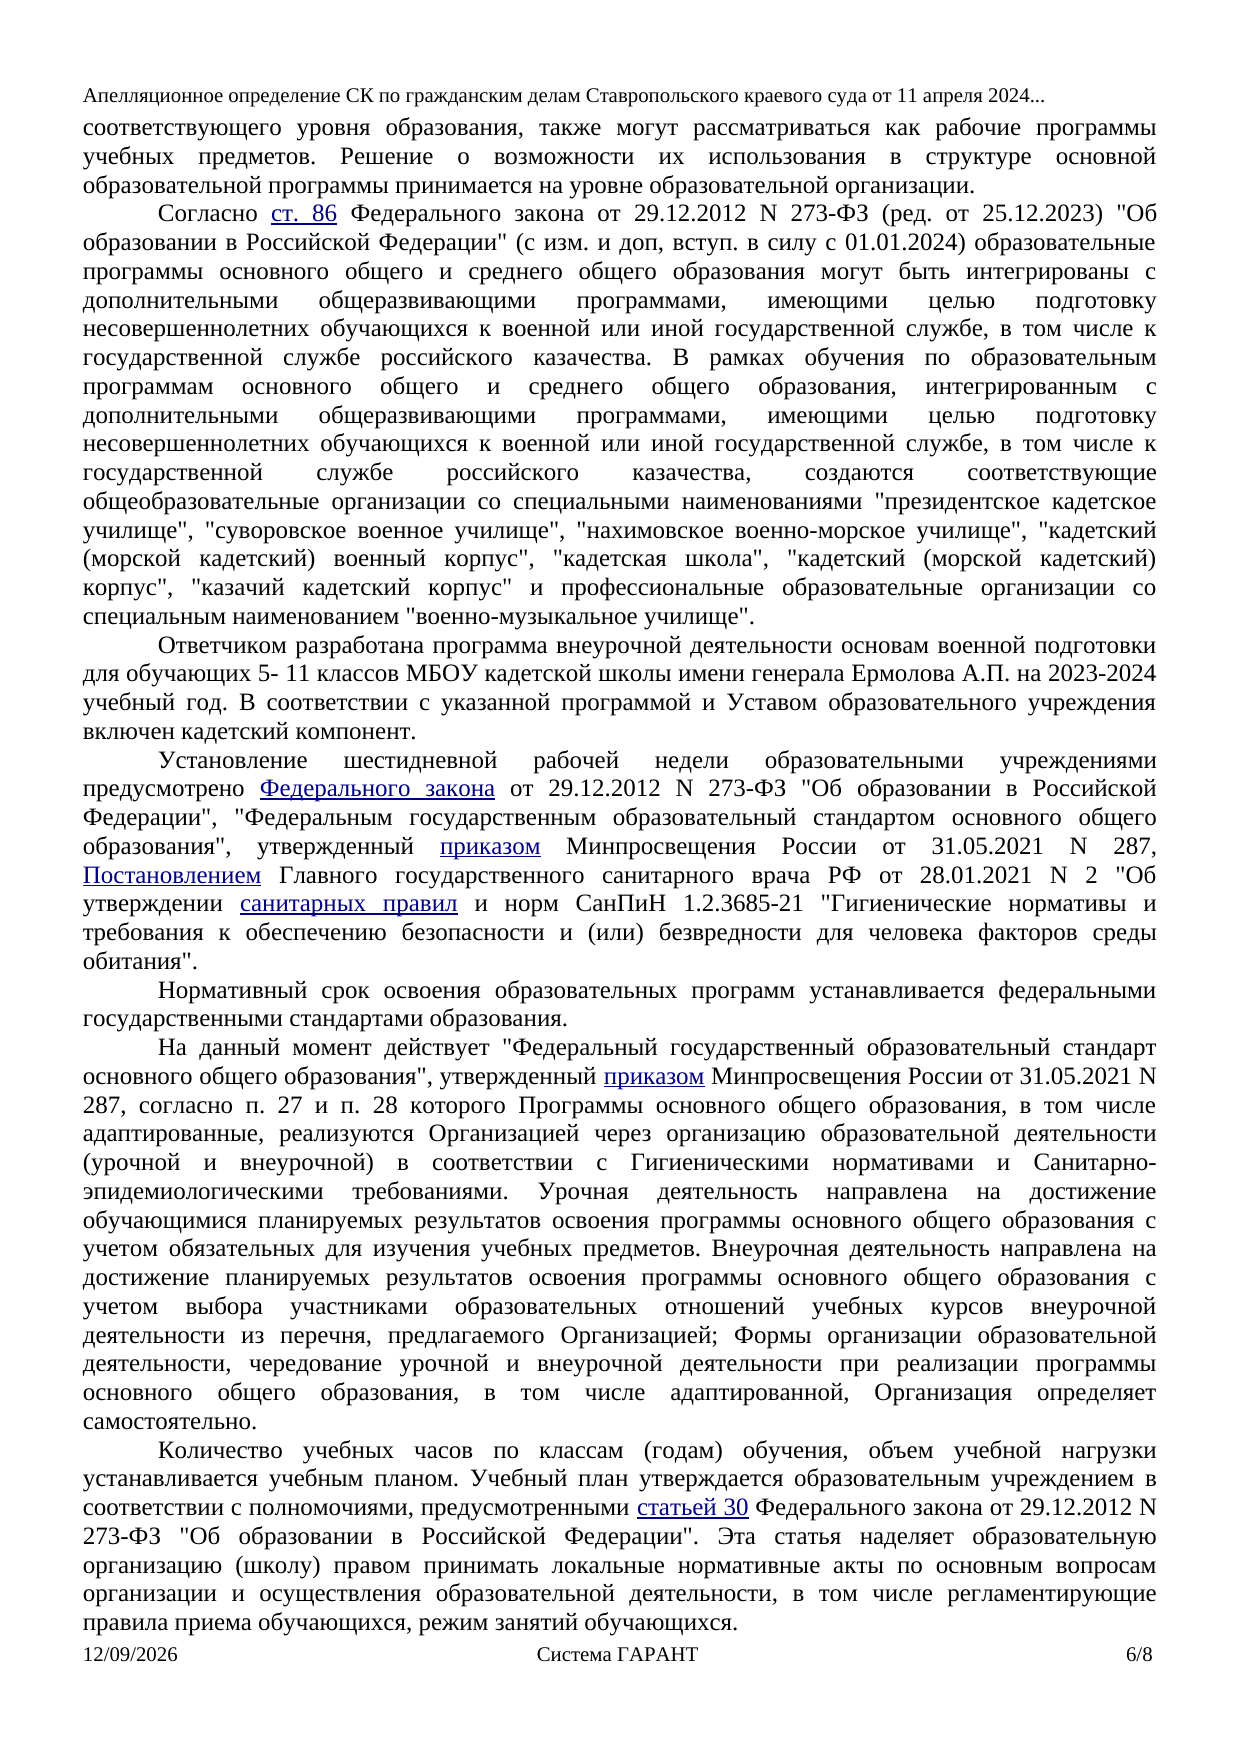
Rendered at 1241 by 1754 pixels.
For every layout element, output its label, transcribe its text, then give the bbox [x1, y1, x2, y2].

text Нормативный срок освоения образовательных программ устанавливается федеральными государственными стандартами образования. [83, 975, 1157, 1032]
text Установление шестидневной рабочей недели образовательными учреждениями предусмотрено Федерального закона от 29.12.2012 N 273-ФЗ "Об образовании в Российской Федерации", "Федеральным государственным образовательный стандартом основного общего образования", утвержденный приказом Минпросвещения России от 31.05.2021 N 287, Постановлением Главного государственного санитарного врача РФ от 28.01.2021 N 2 "Об утверждении санитарных правил и норм СанПиН 1.2.3685-21 "Гигиенические нормативы и требования к обеспечению безопасности и (или) безвредности для человека факторов среды обитания". [83, 745, 1157, 975]
text Количество учебных часов по классам (годам) обучения, объем учебной нагрузки устанавливается учебным планом. Учебный план утверждается образовательным учреждением в соответствии с полномочиями, предусмотренными статьей 30 Федерального закона от 29.12.2012 N 273-ФЗ "Об образовании в Российской Федерации". Эта статья наделяет образовательную организацию (школу) правом принимать локальные нормативные акты по основным вопросам организации и осуществления образовательной деятельности, в том числе регламентирующие правила приема обучающихся, режим занятий обучающихся. [83, 1435, 1157, 1636]
text На данный момент действует "Федеральный государственный образовательный стандарт основного общего образования", утвержденный приказом Минпросвещения России от 31.05.2021 N 287, согласно п. 27 и п. 28 которого Программы основного общего образования, в том числе адаптированные, реализуются Организацией через организацию образовательной деятельности (урочной и внеурочной) в соответствии с Гигиеническими нормативами и Санитарно-эпидемиологическими требованиями. Урочная деятельность направлена на достижение обучающимися планируемых результатов освоения программы основного общего образования с учетом обязательных для изучения учебных предметов. Внеурочная деятельность направлена на достижение планируемых результатов освоения программы основного общего образования с учетом выбора участниками образовательных отношений учебных курсов внеурочной деятельности из перечня, предлагаемого Организацией; Формы организации образовательной деятельности, чередование урочной и внеурочной деятельности при реализации программы основного общего образования, в том числе адаптированной, Организация определяет самостоятельно. [83, 1032, 1157, 1435]
text Согласно ст. 86 Федерального закона от 29.12.2012 N 273-ФЗ (ред. от 25.12.2023) "Об образовании в Российской Федерации" (с изм. и доп, вступ. в силу с 01.01.2024) образовательные программы основного общего и среднего общего образования могут быть интегрированы с дополнительными общеразвивающими программами, имеющими целью подготовку несовершеннолетних обучающихся к военной или иной государственной службе, в том числе к государственной службе российского казачества. В рамках обучения по образовательным программам основного общего и среднего общего образования, интегрированным с дополнительными общеразвивающими программами, имеющими целью подготовку несовершеннолетних обучающихся к военной или иной государственной службе, в том числе к государственной службе российского казачества, создаются соответствующие общеобразовательные организации со специальными наименованиями "президентское кадетское училище", "суворовское военное училище", "нахимовское военно-морское училище", "кадетский (морской кадетский) военный корпус", "кадетская школа", "кадетский (морской кадетский) корпус", "казачий кадетский корпус" и профессиональные образовательные организации со специальным наименованием "военно-музыкальное училище". [83, 198, 1157, 630]
text Ответчиком разработана программа внеурочной деятельности основам военной подготовки для обучающих 5- 11 классов МБОУ кадетской школы имени генерала Ермолова А.П. на 2023-2024 учебный год. В соответствии с указанной программой и Уставом образовательного учреждения включен кадетский компонент. [83, 630, 1157, 745]
text соответствующего уровня образования, также могут рассматриваться как рабочие программы учебных предметов. Решение о возможности их использования в структуре основной образовательной программы принимается на уровне образовательной организации. [83, 112, 1157, 198]
